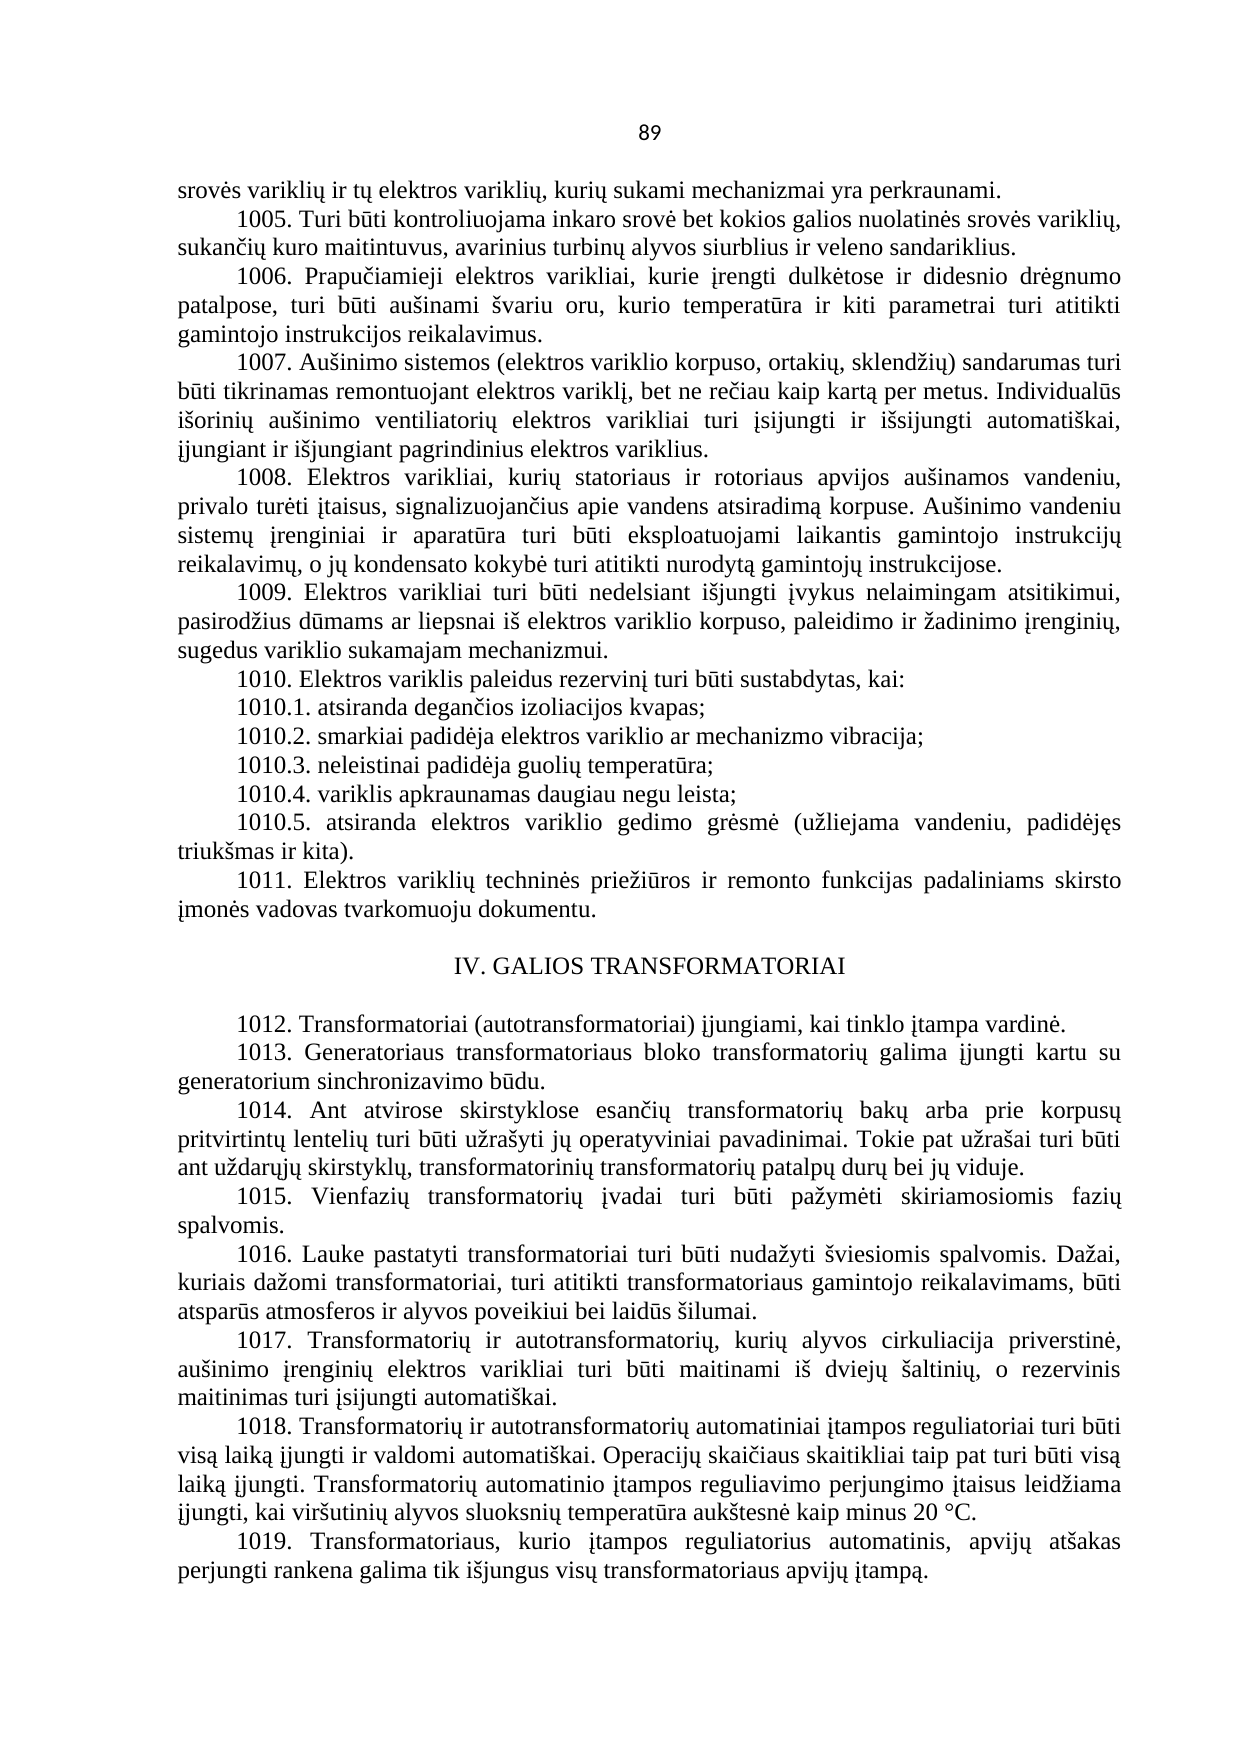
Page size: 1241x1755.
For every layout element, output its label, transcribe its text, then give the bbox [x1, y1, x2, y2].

text 1005. Turi būti kontroliuojama inkaro srovė bet kokios galios nuolatinės srovės variklių, sukančių kuro maitintuvus, avarinius turbinų alyvos siurblius ir veleno sandariklius. [177, 204, 1122, 261]
text 1010.3. neleistinai padidėja guolių temperatūra; [177, 750, 1122, 779]
text IV. GALIOS TRANSFORMATORIAI [177, 951, 1122, 980]
text 1014. Ant atvirose skirstyklose esančių transformatorių bakų arba prie korpusų pritvirtintų lentelių turi būti užrašyti jų operatyviniai pavadinimai. Tokie pat užrašai turi būti ant uždarųjų skirstyklų, transformatorinių transformatorių patalpų durų bei jų viduje. [177, 1095, 1122, 1181]
text 1006. Prapučiamieji elektros varikliai, kurie įrengti dulkėtose ir didesnio drėgnumo patalpose, turi būti aušinami švariu oru, kurio temperatūra ir kiti parametrai turi atitikti gamintojo instrukcijos reikalavimus. [177, 261, 1122, 347]
text srovės variklių ir tų elektros variklių, kurių sukami mechanizmai yra perkraunami. [177, 175, 1122, 204]
text 1007. Aušinimo sistemos (elektros variklio korpuso, ortakių, sklendžių) sandarumas turi būti tikrinamas remontuojant elektros variklį, bet ne rečiau kaip kartą per metus. Individualūs išorinių aušinimo ventiliatorių elektros varikliai turi įsijungti ir išsijungti automatiškai, įjungiant ir išjungiant pagrindinius elektros variklius. [177, 347, 1122, 462]
text 1019. Transformatoriaus, kurio įtampos reguliatorius automatinis, apvijų atšakas perjungti rankena galima tik išjungus visų transformatoriaus apvijų įtampą. [177, 1526, 1122, 1584]
text 1010.2. smarkiai padidėja elektros variklio ar mechanizmo vibracija; [177, 721, 1122, 750]
text 1017. Transformatorių ir autotransformatorių, kurių alyvos cirkuliacija priverstinė, aušinimo įrenginių elektros varikliai turi būti maitinami iš dviejų šaltinių, o rezervinis maitinimas turi įsijungti automatiškai. [177, 1325, 1122, 1411]
text 1010. Elektros variklis paleidus rezervinį turi būti sustabdytas, kai: [177, 664, 1122, 692]
text 1018. Transformatorių ir autotransformatorių automatiniai įtampos reguliatoriai turi būti visą laiką įjungti ir valdomi automatiškai. Operacijų skaičiaus skaitikliai taip pat turi būti visą laiką įjungti. Transformatorių automatinio įtampos reguliavimo perjungimo įtaisus leidžiama įjungti, kai viršutinių alyvos sluoksnių temperatūra aukštesnė kaip minus 20 °C. [177, 1411, 1122, 1526]
text 1009. Elektros varikliai turi būti nedelsiant išjungti įvykus nelaimingam atsitikimui, pasirodžius dūmams ar liepsnai iš elektros variklio korpuso, paleidimo ir žadinimo įrenginių, sugedus variklio sukamajam mechanizmui. [177, 577, 1122, 664]
text 1010.5. atsiranda elektros variklio gedimo grėsmė (užliejama vandeniu, padidėjęs triukšmas ir kita). [177, 807, 1122, 865]
text 1012. Transformatoriai (autotransformatoriai) įjungiami, kai tinklo įtampa vardinė. [177, 1009, 1122, 1037]
text 1011. Elektros variklių techninės priežiūros ir remonto funkcijas padaliniams skirsto įmonės vadovas tvarkomuoju dokumentu. [177, 865, 1122, 922]
text 1010.1. atsiranda degančios izoliacijos kvapas; [177, 692, 1122, 721]
text 1010.4. variklis apkraunamas daugiau negu leista; [177, 779, 1122, 807]
text 1008. Elektros varikliai, kurių statoriaus ir rotoriaus apvijos aušinamos vandeniu, privalo turėti įtaisus, signalizuojančius apie vandens atsiradimą korpuse. Aušinimo vandeniu sistemų įrenginiai ir aparatūra turi būti eksploatuojami laikantis gamintojo instrukcijų reikalavimų, o jų kondensato kokybė turi atitikti nurodytą gamintojų instrukcijose. [177, 462, 1122, 577]
text 1015. Vienfazių transformatorių įvadai turi būti pažymėti skiriamosiomis fazių spalvomis. [177, 1181, 1122, 1239]
text 1013. Generatoriaus transformatoriaus bloko transformatorių galima įjungti kartu su generatorium sinchronizavimo būdu. [177, 1037, 1122, 1095]
text 1016. Lauke pastatyti transformatoriai turi būti nudažyti šviesiomis spalvomis. Dažai, kuriais dažomi transformatoriai, turi atitikti transformatoriaus gamintojo reikalavimams, būti atsparūs atmosferos ir alyvos poveikiui bei laidūs šilumai. [177, 1239, 1122, 1325]
